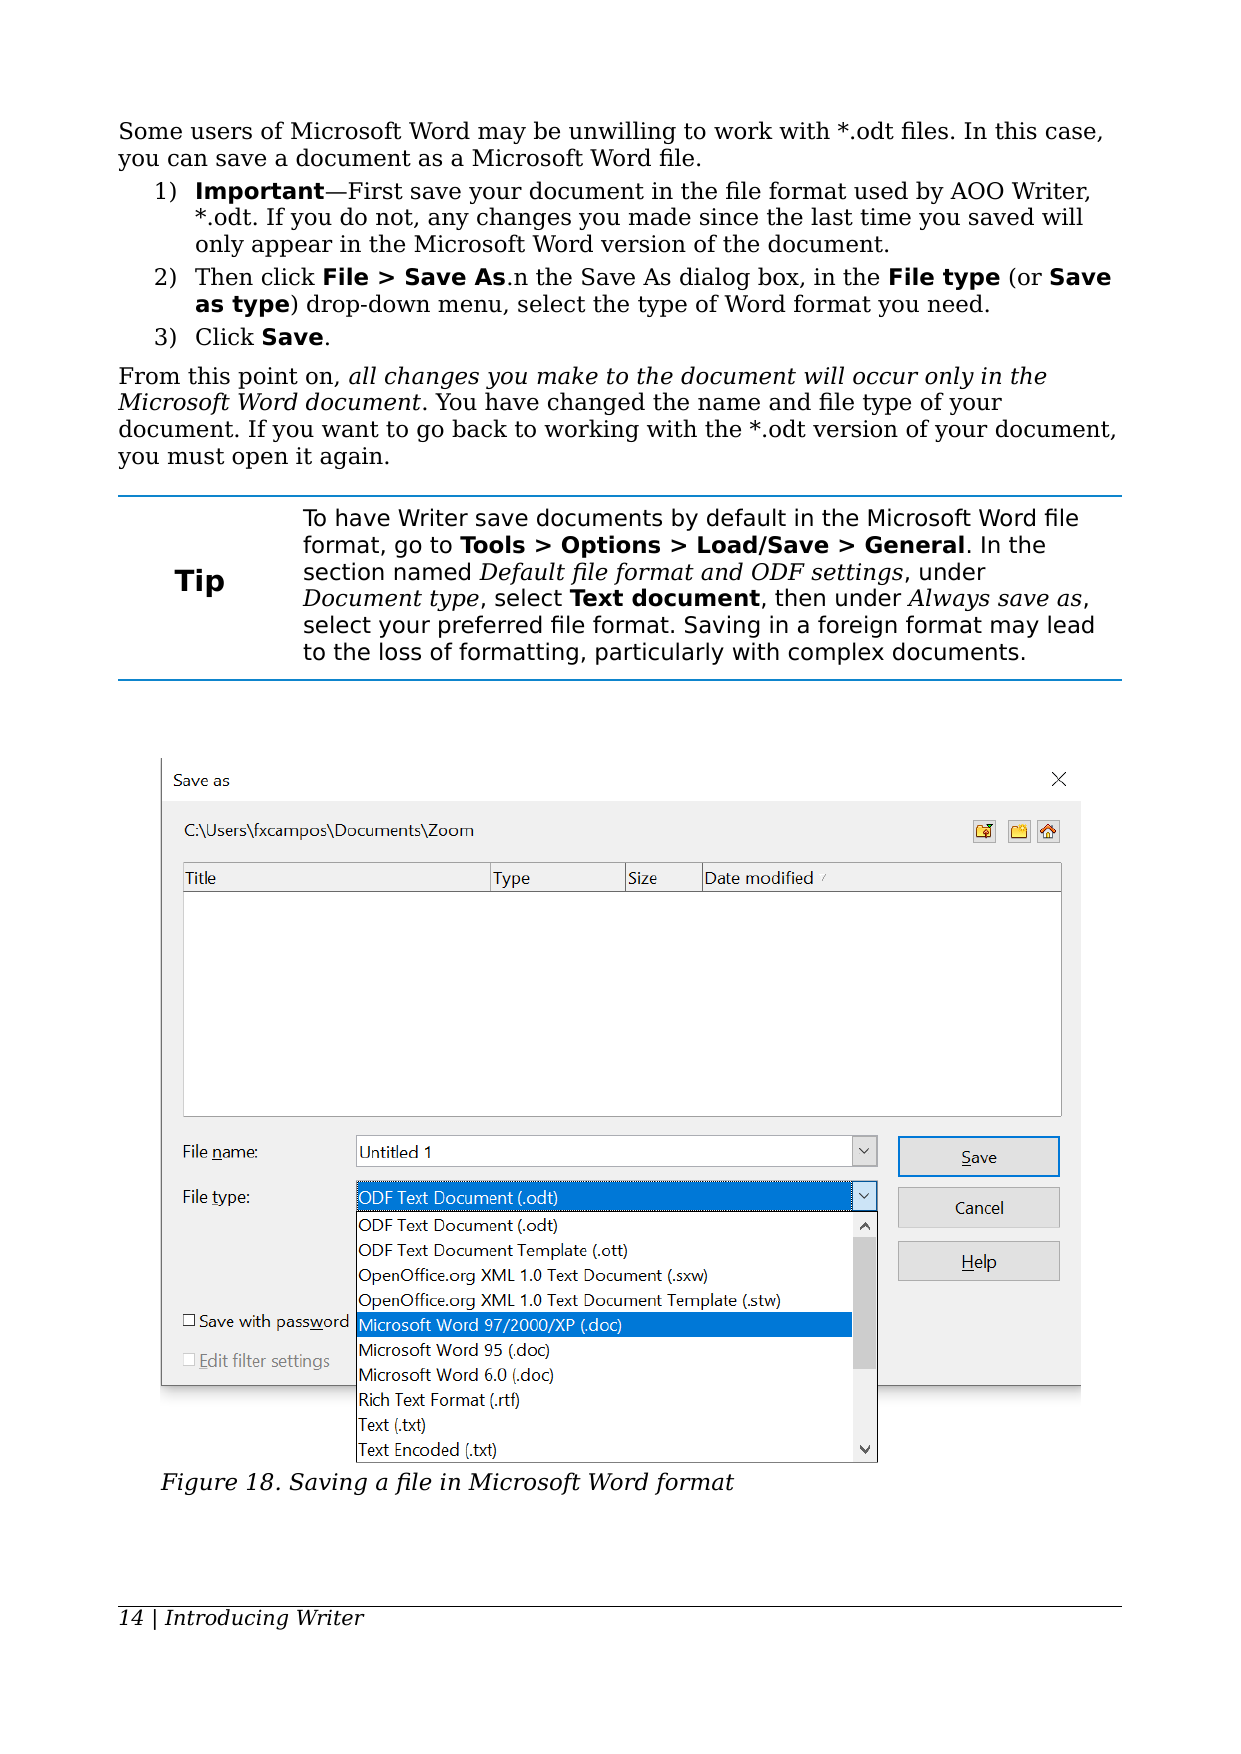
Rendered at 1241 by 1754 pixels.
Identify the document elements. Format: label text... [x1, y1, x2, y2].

list Important—First save your document in the file format used by AOO Writer, *.odt. If you do not, any changes you made since the last time you saved will only appear in the Microsoft Word version of the document. [177, 178, 1122, 258]
table_header To have Writer save documents by default in the Microsoft Word file format, go to Tools > Options > Load/Save > General. In the section named Default file format and ODF settings, under Document type, select Text document, then under Always save as, select your preferred file format. Saving in a foreign format may lead to the loss of formatting, particularly with complex documents. [281, 497, 1122, 678]
list Click Save. [177, 324, 1122, 350]
table_header Tip [118, 497, 281, 678]
list Then click File > Save As.n the Save As dialog box, in the File type (or Save as type) drop-down menu, select the type of Word format you need. [177, 264, 1122, 317]
text Figure 18. Saving a file in Microsoft Word format [161, 1469, 1079, 1496]
picture [160, 758, 1081, 1463]
text From this point on, all changes you make to the document will occur only in the Microsoft Word document. You have changed the name and file type of your document. If you want to go back to working with the *.odt version of your document, you must open it again. [118, 363, 1122, 469]
list Some users of Microsoft Word may be unwilling to work with *.odt files. In this case, you can save a document as a Microsoft Word file. [118, 118, 1122, 171]
